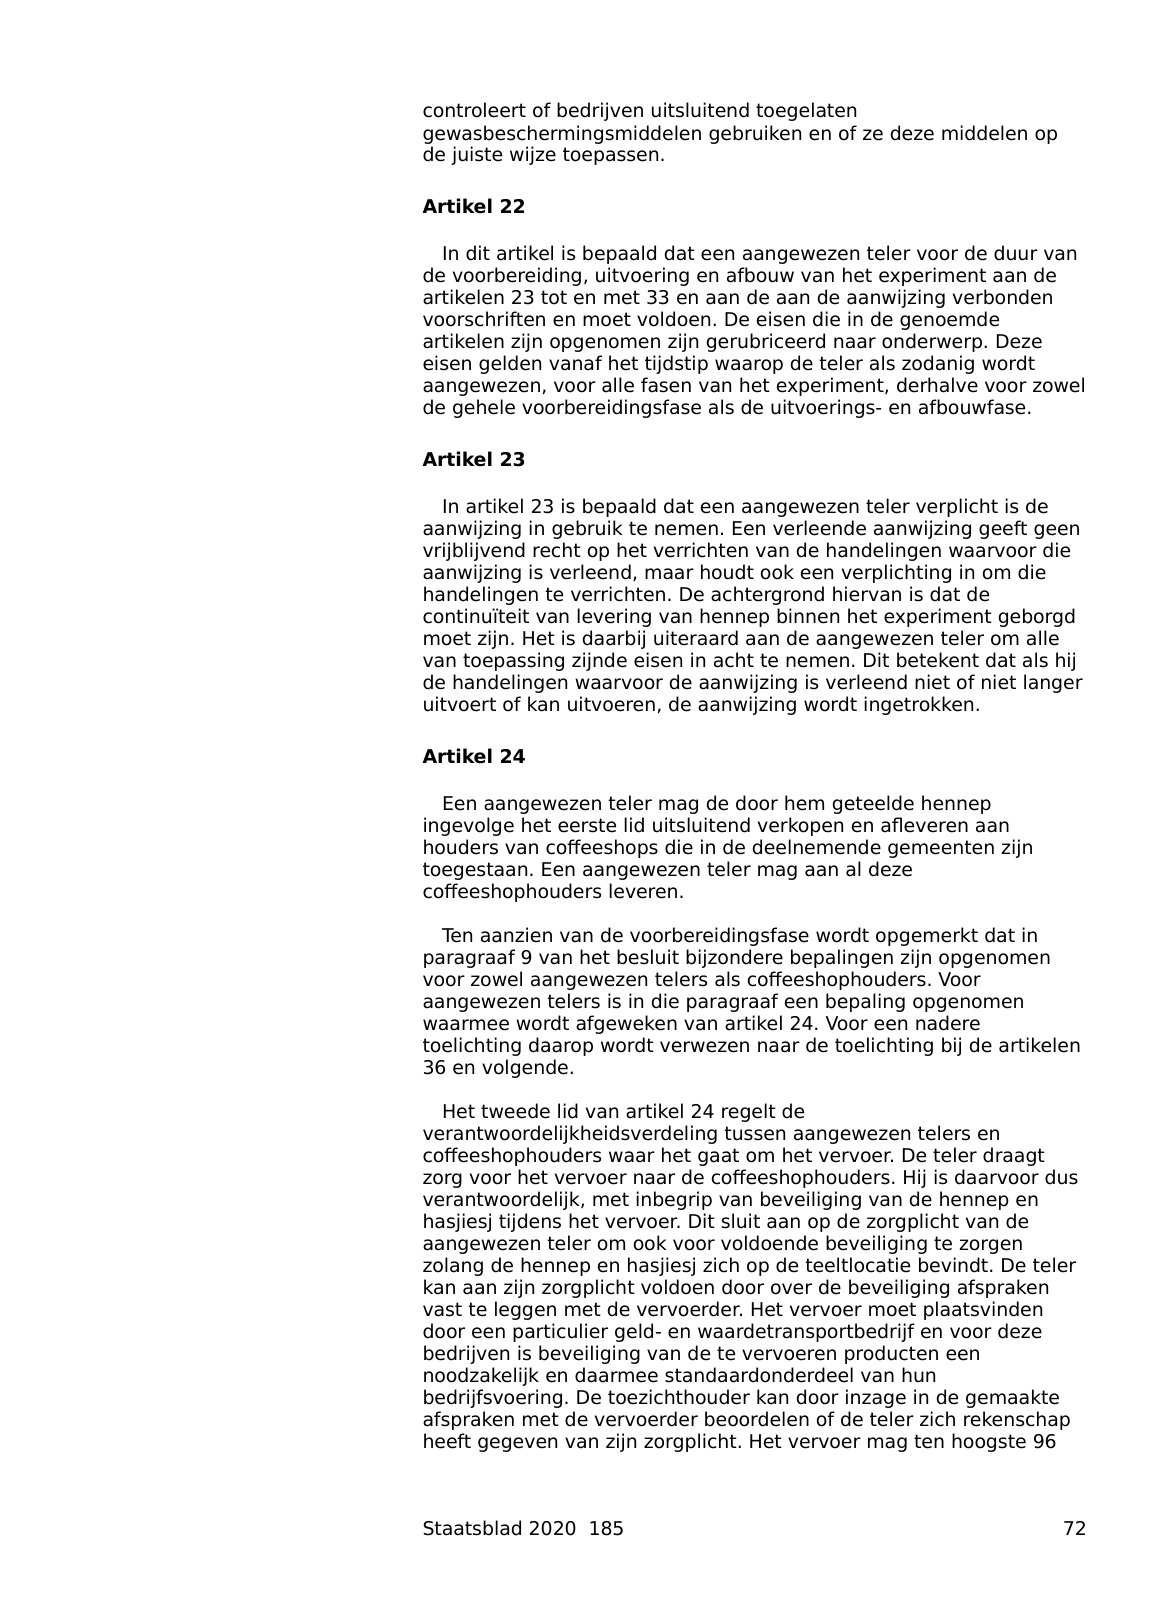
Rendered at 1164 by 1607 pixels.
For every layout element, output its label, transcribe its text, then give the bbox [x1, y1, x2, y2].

text Ten aanzien van de voorbereidingsfase wordt opgemerkt dat in paragraaf 9 van het besluit bijzondere bepalingen zijn opgenomen voor zowel aangewezen telers als coffeeshophouders. Voor aangewezen telers is in die paragraaf een bepaling opgenomen waarmee wordt afgeweken van artikel 24. Voor een nadere toelichting daarop wordt verwezen naar de toelichting bij de artikelen 36 en volgende. [422, 925, 1087, 1079]
subtitle Artikel 22 [422, 196, 1087, 218]
text In dit artikel is bepaald dat een aangewezen teler voor de duur van de voorbereiding, uitvoering en afbouw van het experiment aan de artikelen 23 tot en met 33 en aan de aan de aanwijzing verbonden voorschriften en moet voldoen. De eisen die in de genoemde artikelen zijn opgenomen zijn gerubriceerd naar onderwerp. Deze eisen gelden vanaf het tijdstip waarop de teler als zodanig wordt aangewezen, voor alle fasen van het experiment, derhalve voor zowel de gehele voorbereidingsfase als de uitvoerings- en afbouwfase. [422, 243, 1087, 419]
subtitle Artikel 24 [422, 746, 1087, 768]
text Een aangewezen teler mag de door hem geteelde hennep ingevolge het eerste lid uitsluitend verkopen en afleveren aan houders van coffeeshops die in de deelnemende gemeenten zijn toegestaan. Een aangewezen teler mag aan al deze coffeeshophouders leveren. [422, 793, 1087, 903]
text In artikel 23 is bepaald dat een aangewezen teler verplicht is de aanwijzing in gebruik te nemen. Een verleende aanwijzing geeft geen vrijblijvend recht op het verrichten van de handelingen waarvoor die aanwijzing is verleend, maar houdt ook een verplichting in om die handelingen te verrichten. De achtergrond hiervan is dat de continuïteit van levering van hennep binnen het experiment geborgd moet zijn. Het is daarbij uiteraard aan de aangewezen teler om alle van toepassing zijnde eisen in acht te nemen. Dit betekent dat als hij de handelingen waarvoor de aanwijzing is verleend niet of niet langer uitvoert of kan uitvoeren, de aanwijzing wordt ingetrokken. [422, 496, 1087, 716]
subtitle Artikel 23 [422, 449, 1087, 471]
text controleert of bedrijven uitsluitend toegelaten gewasbeschermingsmiddelen gebruiken en of ze deze middelen op de juiste wijze toepassen. [422, 100, 1087, 166]
text Het tweede lid van artikel 24 regelt de verantwoordelijkheidsverdeling tussen aangewezen telers en coffeeshophouders waar het gaat om het vervoer. De teler draagt zorg voor het vervoer naar de coffeeshophouders. Hij is daarvoor dus verantwoordelijk, met inbegrip van beveiliging van de hennep en hasjiesj tijdens het vervoer. Dit sluit aan op de zorgplicht van de aangewezen teler om ook voor voldoende beveiliging te zorgen zolang de hennep en hasjiesj zich op de teeltlocatie bevindt. De teler kan aan zijn zorgplicht voldoen door over de beveiliging afspraken vast te leggen met de vervoerder. Het vervoer moet plaatsvinden door een particulier geld- en waardetransportbedrijf en voor deze bedrijven is beveiliging van de te vervoeren producten een noodzakelijk en daarmee standaardonderdeel van hun bedrijfsvoering. De toezichthouder kan door inzage in de gemaakte afspraken met de vervoerder beoordelen of de teler zich rekenschap heeft gegeven van zijn zorgplicht. Het vervoer mag ten hoogste 96 [422, 1101, 1087, 1453]
